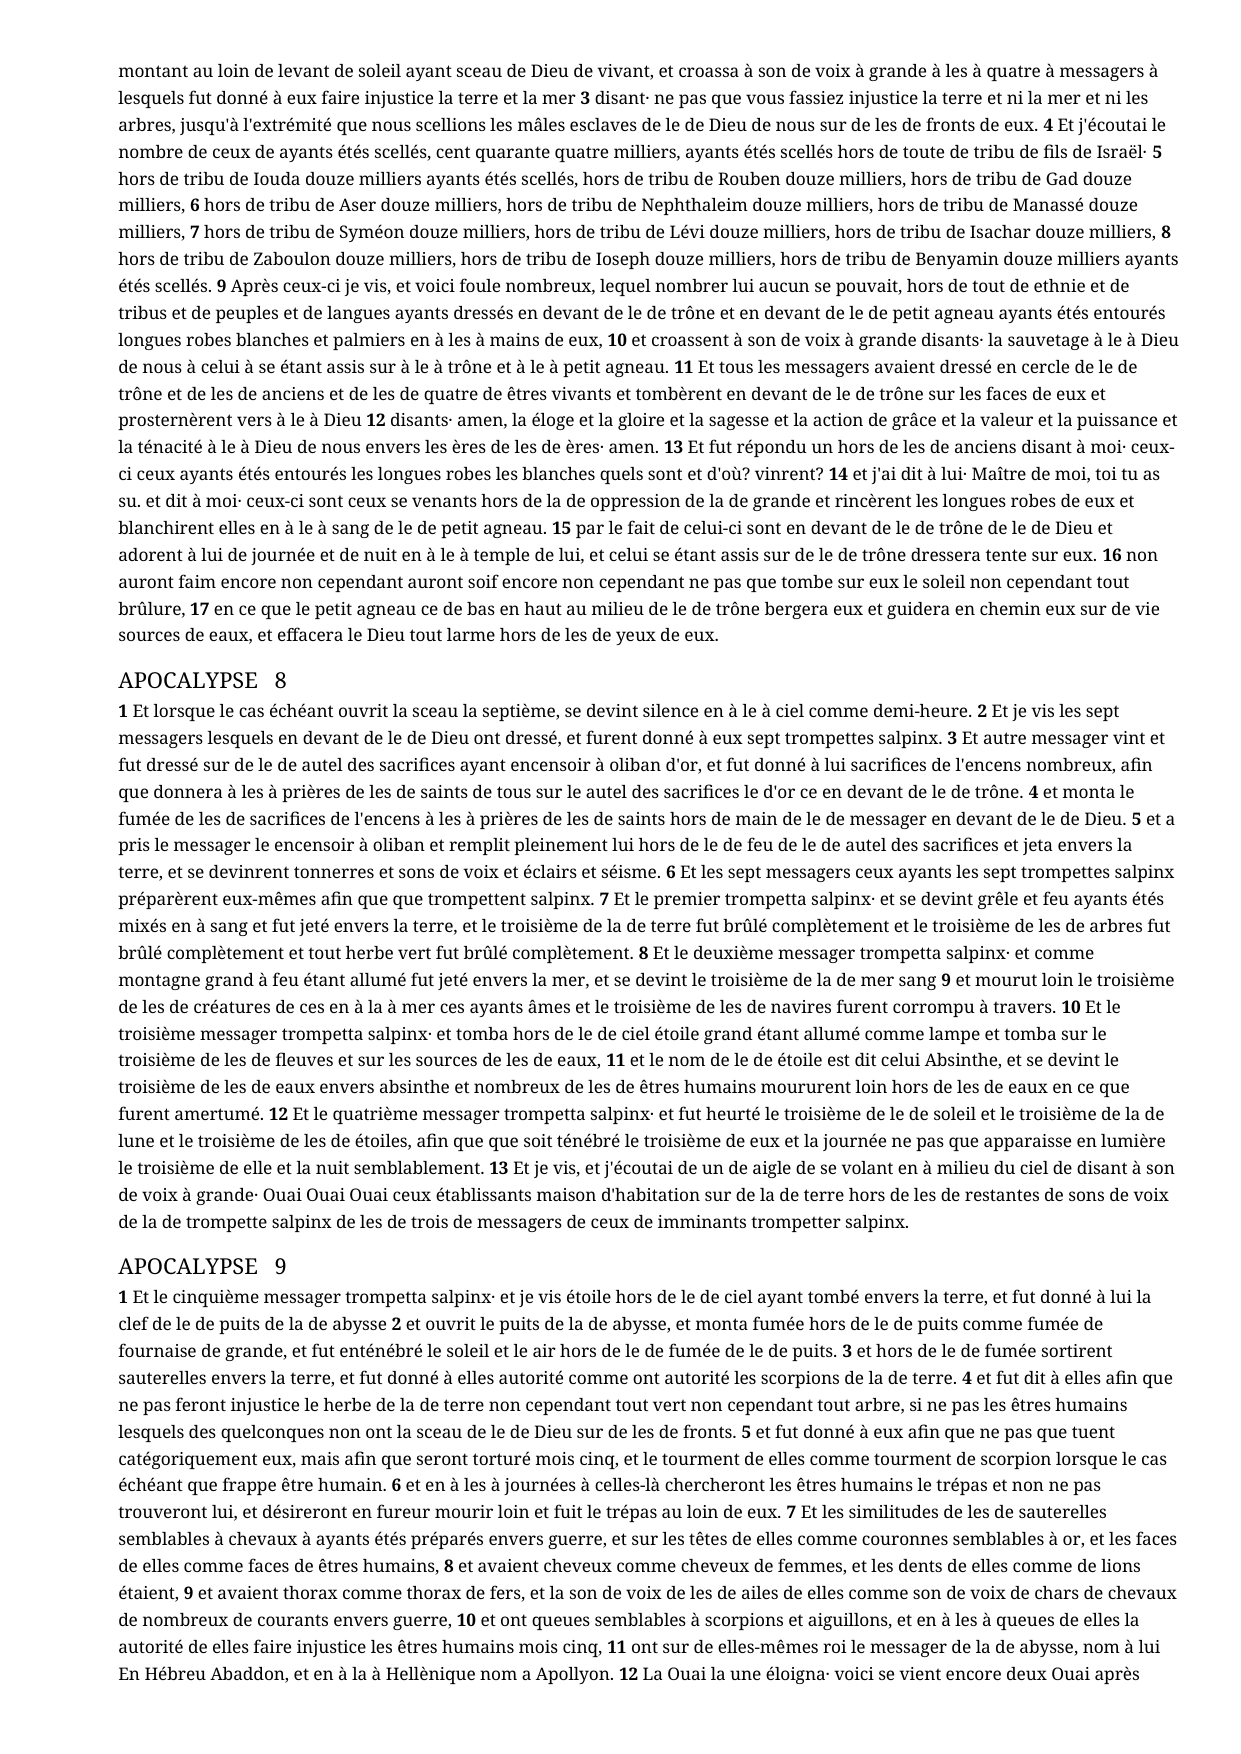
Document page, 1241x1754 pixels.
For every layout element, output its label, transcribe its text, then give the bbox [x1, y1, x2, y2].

text montant au loin de levant de soleil ayant sceau de Dieu de vivant, et croassa à son de voix à grande à les à quatre à messagers à lesquels fut donné à eux faire injustice la terre et la mer 3 disant· ne pas que vous fassiez injustice la terre et ni la mer et ni les arbres, jusqu'à l'extrémité que nous scellions les mâles esclaves de le de Dieu de nous sur de les de fronts de eux. 4 Et j'écoutai le nombre de ceux de ayants étés scellés, cent quarante quatre milliers, ayants étés scellés hors de toute de tribu de fils de Israël· 5 hors de tribu de Iouda douze milliers ayants étés scellés, hors de tribu de Rouben douze milliers, hors de tribu de Gad douze milliers, 6 hors de tribu de Aser douze milliers, hors de tribu de Nephthaleim douze milliers, hors de tribu de Manassé douze milliers, 7 hors de tribu de Syméon douze milliers, hors de tribu de Lévi douze milliers, hors de tribu de Isachar douze milliers, 8 hors de tribu de Zaboulon douze milliers, hors de tribu de Ioseph douze milliers, hors de tribu de Benyamin douze milliers ayants étés scellés. 9 Après ceux-ci je vis, et voici foule nombreux, lequel nombrer lui aucun se pouvait, hors de tout de ethnie et de tribus et de peuples et de langues ayants dressés en devant de le de trône et en devant de le de petit agneau ayants étés entourés longues robes blanches et palmiers en à les à mains de eux, 10 et croassent à son de voix à grande disants· la sauvetage à le à Dieu de nous à celui à se étant assis sur à le à trône et à le à petit agneau. 11 Et tous les messagers avaient dressé en cercle de le de trône et de les de anciens et de les de quatre de êtres vivants et tombèrent en devant de le de trône sur les faces de eux et prosternèrent vers à le à Dieu 12 disants· amen, la éloge et la gloire et la sagesse et la action de grâce et la valeur et la puissance et la ténacité à le à Dieu de nous envers les ères de les de ères· amen. 13 Et fut répondu un hors de les de anciens disant à moi· ceux-ci ceux ayants étés entourés les longues robes les blanches quels sont et d'où? vinrent? 14 et j'ai dit à lui· Maître de moi, toi tu as su. et dit à moi· ceux-ci sont ceux se venants hors de la de oppression de la de grande et rincèrent les longues robes de eux et blanchirent elles en à le à sang de le de petit agneau. 15 par le fait de celui-ci sont en devant de le de trône de le de Dieu et adorent à lui de journée et de nuit en à le à temple de lui, et celui se étant assis sur de le de trône dressera tente sur eux. 16 non auront faim encore non cependant auront soif encore non cependant ne pas que tombe sur eux le soleil non cependant tout brûlure, 17 en ce que le petit agneau ce de bas en haut au milieu de le de trône bergera eux et guidera en chemin eux sur de vie sources de eaux, et effacera le Dieu tout larme hors de les de yeux de eux. [118, 59, 1181, 647]
text 1 Et le cinquième messager trompetta salpinx· et je vis étoile hors de le de ciel ayant tombé envers la terre, et fut donné à lui la clef de le de puits de la de abysse 2 et ouvrit le puits de la de abysse, et monta fumée hors de le de puits comme fumée de fournaise de grande, et fut enténébré le soleil et le air hors de le de fumée de le de puits. 3 et hors de le de fumée sortirent sauterelles envers la terre, et fut donné à elles autorité comme ont autorité les scorpions de la de terre. 4 et fut dit à elles afin que ne pas feront injustice le herbe de la de terre non cependant tout vert non cependant tout arbre, si ne pas les êtres humains lesquels des quelconques non ont la sceau de le de Dieu sur de les de fronts. 5 et fut donné à eux afin que ne pas que tuent catégoriquement eux, mais afin que seront torturé mois cinq, et le tourment de elles comme tourment de scorpion lorsque le cas échéant que frappe être humain. 6 et en à les à journées à celles-là chercheront les êtres humains le trépas et non ne pas trouveront lui, et désireront en fureur mourir loin et fuit le trépas au loin de eux. 7 Et les similitudes de les de sauterelles semblables à chevaux à ayants étés préparés envers guerre, et sur les têtes de elles comme couronnes semblables à or, et les faces de elles comme faces de êtres humains, 8 et avaient cheveux comme cheveux de femmes, et les dents de elles comme de lions étaient, 9 et avaient thorax comme thorax de fers, et la son de voix de les de ailes de elles comme son de voix de chars de chevaux de nombreux de courants envers guerre, 10 et ont queues semblables à scorpions et aiguillons, et en à les à queues de elles la autorité de elles faire injustice les êtres humains mois cinq, 11 ont sur de elles-mêmes roi le messager de la de abysse, nom à lui En Hébreu Abaddon, et en à la à Hellènique nom a Apollyon. 12 La Ouai la une éloigna· voici se vient encore deux Ouai après [118, 1285, 1181, 1685]
text APOCALYPSE 8 [118, 665, 1181, 695]
text APOCALYPSE 9 [118, 1251, 1181, 1281]
text 1 Et lorsque le cas échéant ouvrit la sceau la septième, se devint silence en à le à ciel comme demi-heure. 2 Et je vis les sept messagers lesquels en devant de le de Dieu ont dressé, et furent donné à eux sept trompettes salpinx. 3 Et autre messager vint et fut dressé sur de le de autel des sacrifices ayant encensoir à oliban d'or, et fut donné à lui sacrifices de l'encens nombreux, afin que donnera à les à prières de les de saints de tous sur le autel des sacrifices le d'or ce en devant de le de trône. 4 et monta le fumée de les de sacrifices de l'encens à les à prières de les de saints hors de main de le de messager en devant de le de Dieu. 5 et a pris le messager le encensoir à oliban et remplit pleinement lui hors de le de feu de le de autel des sacrifices et jeta envers la terre, et se devinrent tonnerres et sons de voix et éclairs et séisme. 6 Et les sept messagers ceux ayants les sept trompettes salpinx préparèrent eux-mêmes afin que que trompettent salpinx. 7 Et le premier trompetta salpinx· et se devint grêle et feu ayants étés mixés en à sang et fut jeté envers la terre, et le troisième de la de terre fut brûlé complètement et le troisième de les de arbres fut brûlé complètement et tout herbe vert fut brûlé complètement. 8 Et le deuxième messager trompetta salpinx· et comme montagne grand à feu étant allumé fut jeté envers la mer, et se devint le troisième de la de mer sang 9 et mourut loin le troisième de les de créatures de ces en à la à mer ces ayants âmes et le troisième de les de navires furent corrompu à travers. 10 Et le troisième messager trompetta salpinx· et tomba hors de le de ciel étoile grand étant allumé comme lampe et tomba sur le troisième de les de fleuves et sur les sources de les de eaux, 11 et le nom de le de étoile est dit celui Absinthe, et se devint le troisième de les de eaux envers absinthe et nombreux de les de êtres humains moururent loin hors de les de eaux en ce que furent amertumé. 12 Et le quatrième messager trompetta salpinx· et fut heurté le troisième de le de soleil et le troisième de la de lune et le troisième de les de étoiles, afin que que soit ténébré le troisième de eux et la journée ne pas que apparaisse en lumière le troisième de elle et la nuit semblablement. 13 Et je vis, et j'écoutai de un de aigle de se volant en à milieu du ciel de disant à son de voix à grande· Ouai Ouai Ouai ceux établissants maison d'habitation sur de la de terre hors de les de restantes de sons de voix de la de trompette salpinx de les de trois de messagers de ceux de imminants trompetter salpinx. [118, 699, 1181, 1233]
